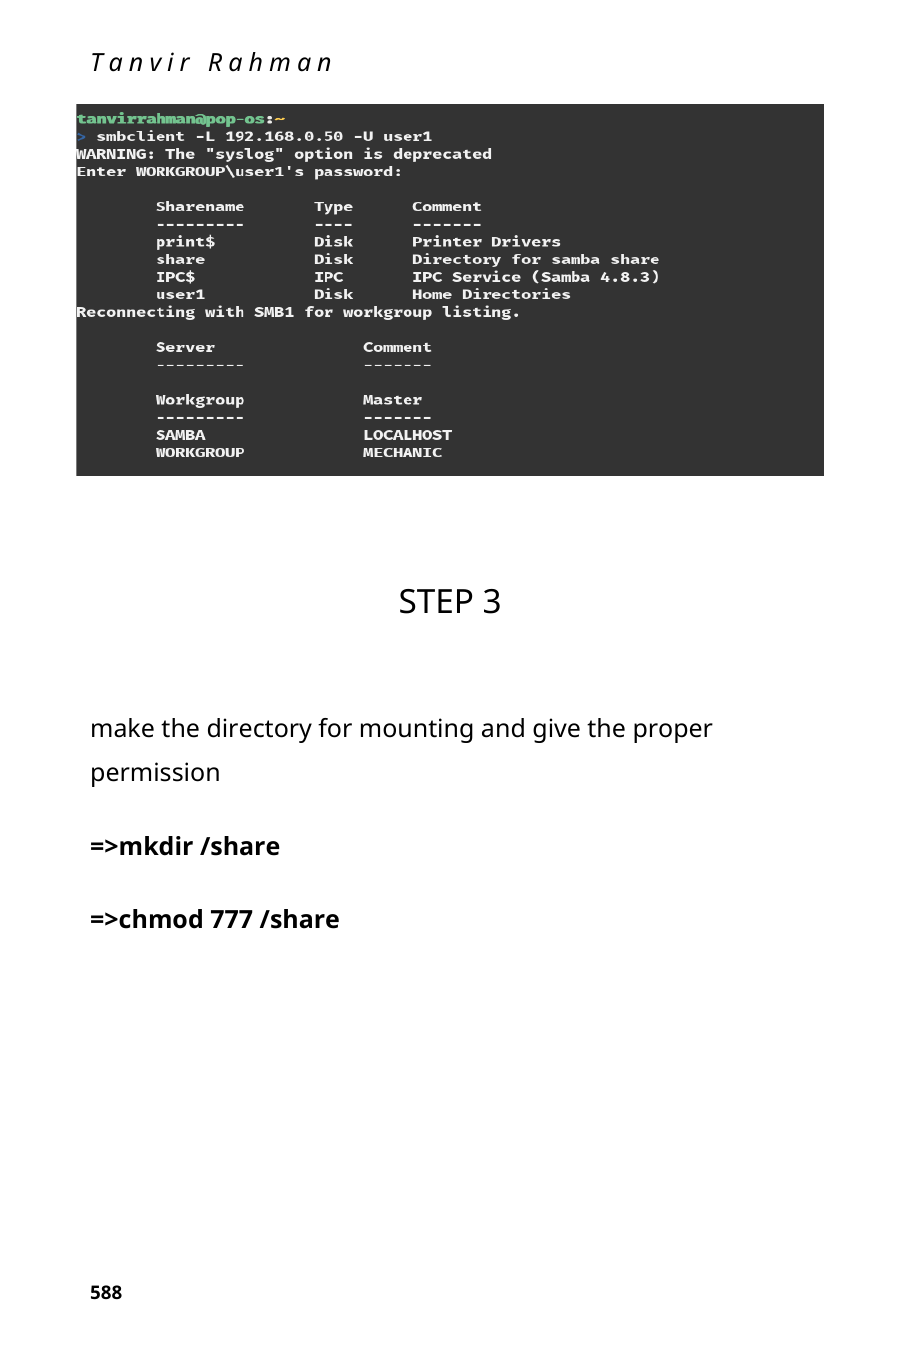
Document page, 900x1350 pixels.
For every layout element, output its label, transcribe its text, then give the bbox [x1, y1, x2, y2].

text =>mkdir /share [90, 828, 810, 862]
text STEP 3 [90, 577, 810, 623]
text make the directory for mounting and give the proper permission [90, 710, 810, 788]
picture [76, 104, 824, 476]
text =>chmod 777 /share [90, 902, 810, 936]
